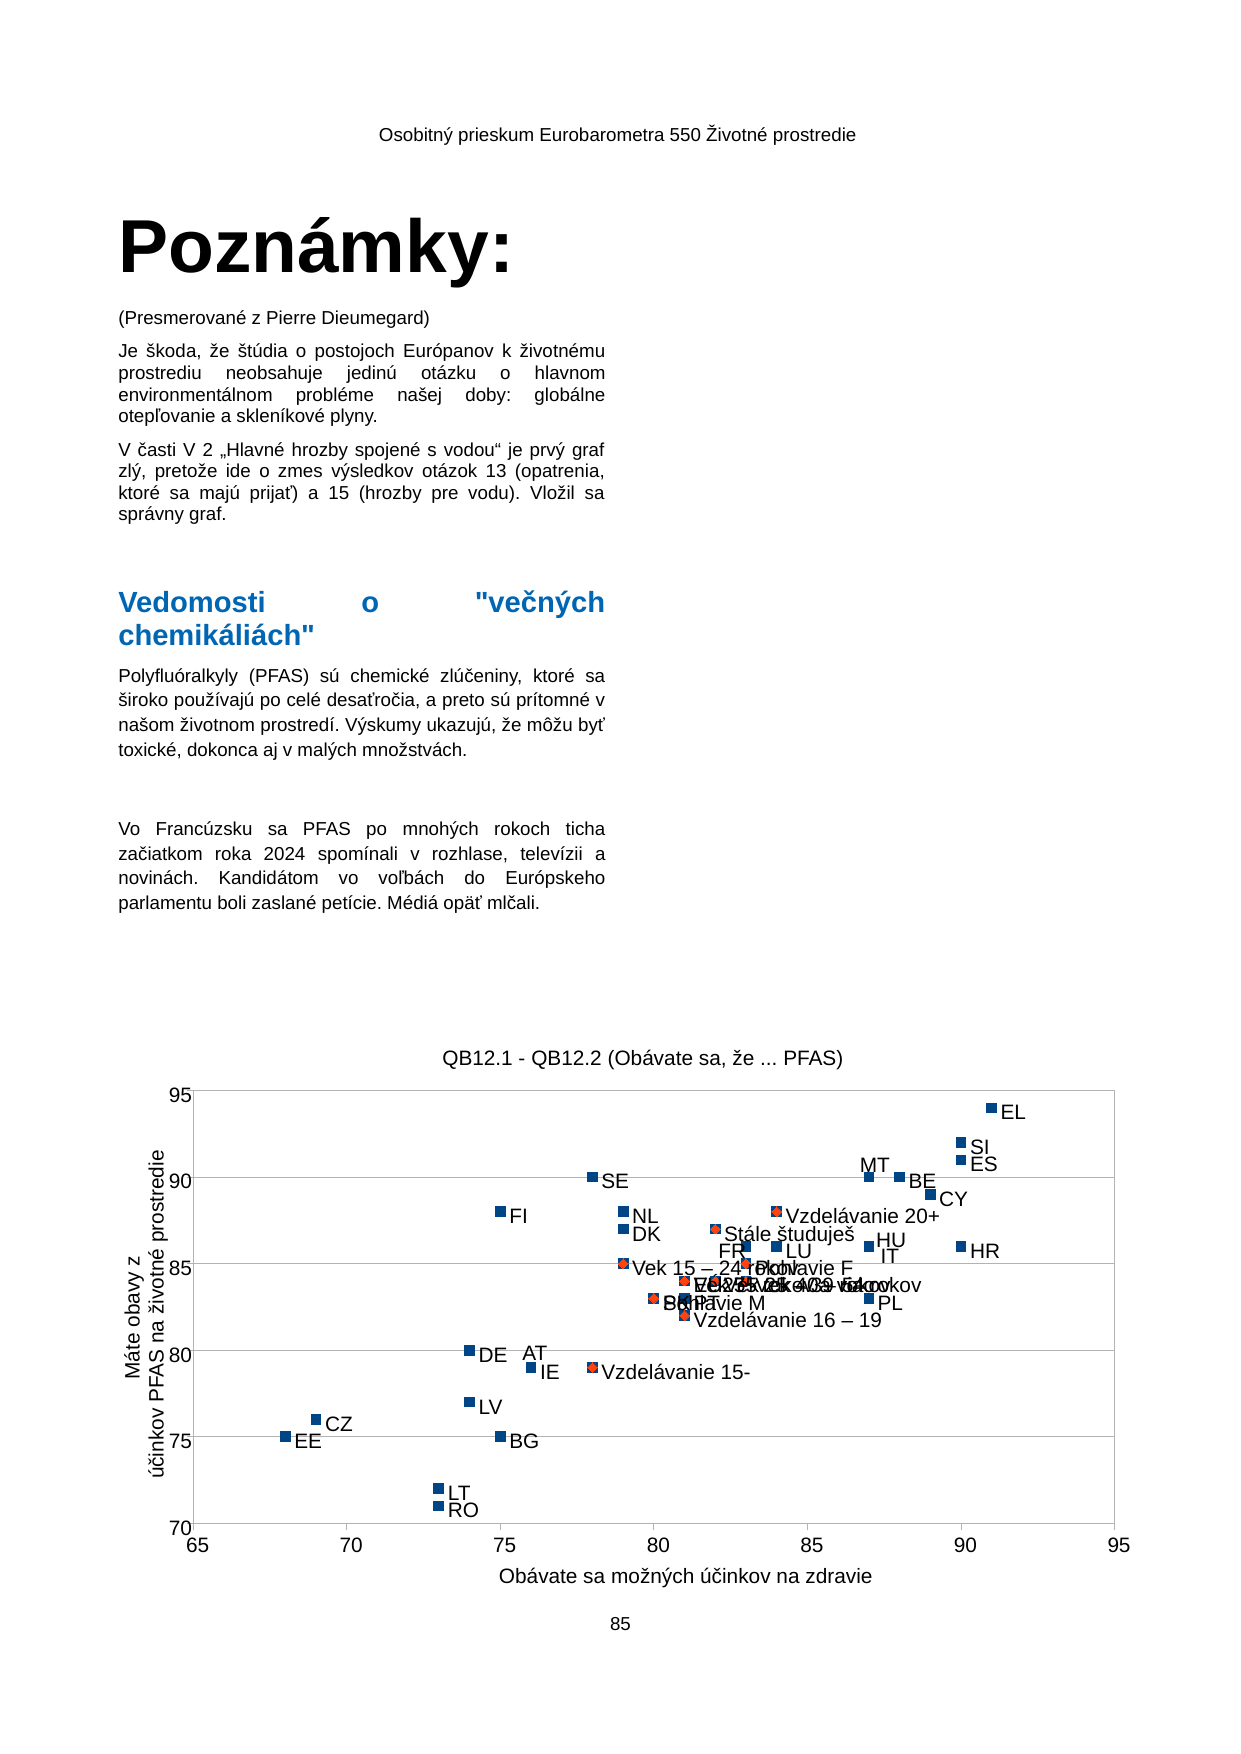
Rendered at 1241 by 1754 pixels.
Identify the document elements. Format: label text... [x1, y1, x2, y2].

text Vo Francúzsku sa PFAS po mnohých rokoch ticha začiatkom roka 2024 spomínali v rozhlase, televízii a novinách. Kandidátom vo voľbách do Európskeho parlamentu boli zaslané petície. Médiá opäť mlčali. [118, 817, 605, 913]
text Je škoda, že štúdia o postojoch Európanov k životnému prostrediu neobsahuje jedinú otázku o hlavnom environmentálnom probléme našej doby: globálne otepľovanie a skleníkové plyny. [118, 340, 605, 426]
text V časti V 2 „Hlavné hrozby spojené s vodou“ je prvý graf zlý, pretože ide o zmes výsledkov otázok 13 (opatrenia, ktoré sa majú prijať) a 15 (hrozby pre vodu). Vložil sa správny graf. [118, 438, 605, 524]
subtitle Vedomosti o "večných chemikáliách" [118, 585, 605, 652]
text (Presmerované z Pierre Dieumegard) [118, 307, 605, 328]
text Polyfluóralkyly (PFAS) sú chemické zlúčeniny, ktoré sa široko používajú po celé desaťročia, a preto sú prítomné v našom životnom prostredí. Výskumy ukazujú, že môžu byť toxické, dokonca aj v malých množstvách. [118, 664, 605, 760]
subtitle Poznámky: [118, 202, 605, 288]
